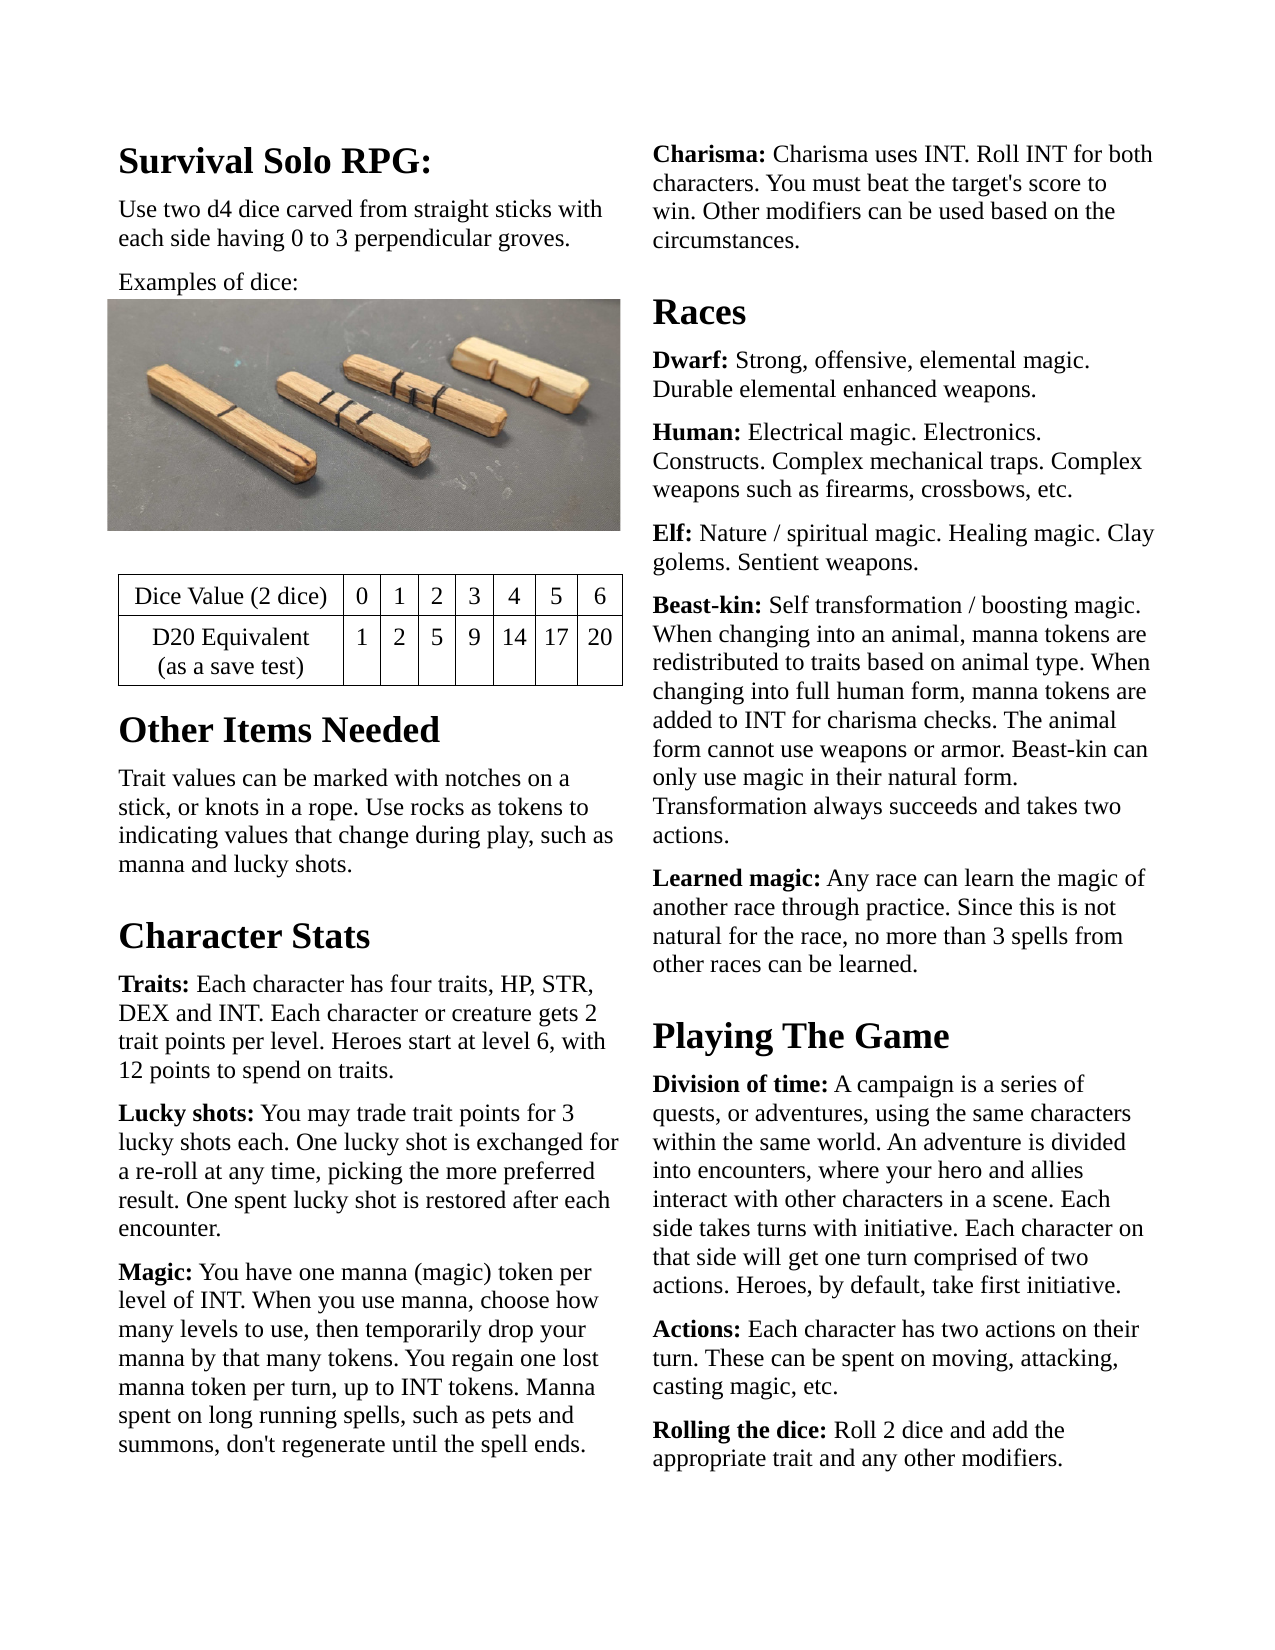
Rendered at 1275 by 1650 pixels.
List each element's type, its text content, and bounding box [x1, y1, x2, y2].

text Examples of dice: [118, 267, 622, 295]
subtitle Races [652, 289, 1157, 332]
table_header 6 [578, 575, 622, 615]
text Trait values can be marked with notches on a stick, or knots in a rope. Use rocks as tokens to indicating values that change during play, such as manna and lucky shots. [118, 763, 622, 878]
table_cell 14 [494, 616, 535, 685]
table_header 3 [456, 575, 493, 615]
subtitle Learned magic: Any race can learn the magic of another race through practice. Since this is not natural for the race, no more than 3 spells from other races can be learned. [652, 863, 1157, 978]
table_cell 1 [344, 616, 380, 685]
table_cell 20 [578, 616, 622, 685]
subtitle Survival Solo RPG: [118, 139, 622, 182]
table_cell 5 [419, 616, 455, 685]
subtitle Other Items Needed [118, 707, 622, 750]
subtitle Division of time: A campaign is a series of quests, or adventures, using the same characters within the same world. An adventure is divided into encounters, where your hero and allies interact with other characters in a scene. Each side takes turns with initiative. Each character on that side will get one turn comprised of two actions. Heroes, by default, take first initiative. [652, 1069, 1157, 1299]
table_header Dice Value (2 dice) [119, 575, 343, 615]
table_header 5 [536, 575, 577, 615]
subtitle Traits: Each character has four traits, HP, STR, DEX and INT. Each character or creature gets 2 trait points per level. Heroes start at level 6, with 12 points to spend on traits. [118, 969, 622, 1084]
subtitle Dwarf: Strong, offensive, elemental magic. Durable elemental enhanced weapons. [652, 345, 1157, 402]
table_cell 9 [456, 616, 493, 685]
subtitle Actions: Each character has two actions on their turn. These can be spent on moving, attacking, casting magic, etc. [652, 1314, 1157, 1400]
table_cell 2 [381, 616, 418, 685]
table_header 2 [419, 575, 455, 615]
subtitle Character Stats [118, 913, 622, 956]
subtitle Elf: Nature / spiritual magic. Healing magic. Clay golems. Sentient weapons. [652, 518, 1157, 575]
table_header 0 [344, 575, 380, 615]
picture [107, 299, 621, 531]
table_cell 17 [536, 616, 577, 685]
table_header 4 [494, 575, 535, 615]
subtitle Human: Electrical magic. Electronics. Constructs. Complex mechanical traps. Complex weapons such as firearms, crossbows, etc. [652, 417, 1157, 503]
subtitle Rolling the dice: Roll 2 dice and add the appropriate trait and any other modifiers. [652, 1415, 1157, 1472]
subtitle Beast-kin: Self transformation / boosting magic. When changing into an animal, manna tokens are redistributed to traits based on animal type. When changing into full human form, manna tokens are added to INT for charisma checks. The animal form cannot use weapons or armor. Beast-kin can only use magic in their natural form. Transformation always succeeds and takes two actions. [652, 590, 1157, 849]
table_cell D20 Equivalent (as a save test) [119, 616, 343, 685]
subtitle Lucky shots: You may trade trait points for 3 lucky shots each. One lucky shot is exchanged for a re-roll at any time, picking the more preferred result. One spent lucky shot is restored after each encounter. [118, 1098, 622, 1242]
text Use two d4 dice carved from straight sticks with each side having 0 to 3 perpendicular groves. [118, 194, 622, 252]
subtitle Playing The Game [652, 1014, 1157, 1057]
subtitle Magic: You have one manna (magic) token per level of INT. When you use manna, choose how many levels to use, then temporarily drop your manna by that many tokens. You regain one lost manna token per turn, up to INT tokens. Manna spent on long running spells, such as pets and summons, don't regenerate until the spell ends. [118, 1257, 622, 1458]
subtitle Charisma: Charisma uses INT. Roll INT for both characters. You must beat the target's score to win. Other modifiers can be used based on the circumstances. [652, 139, 1157, 254]
table_header 1 [381, 575, 418, 615]
